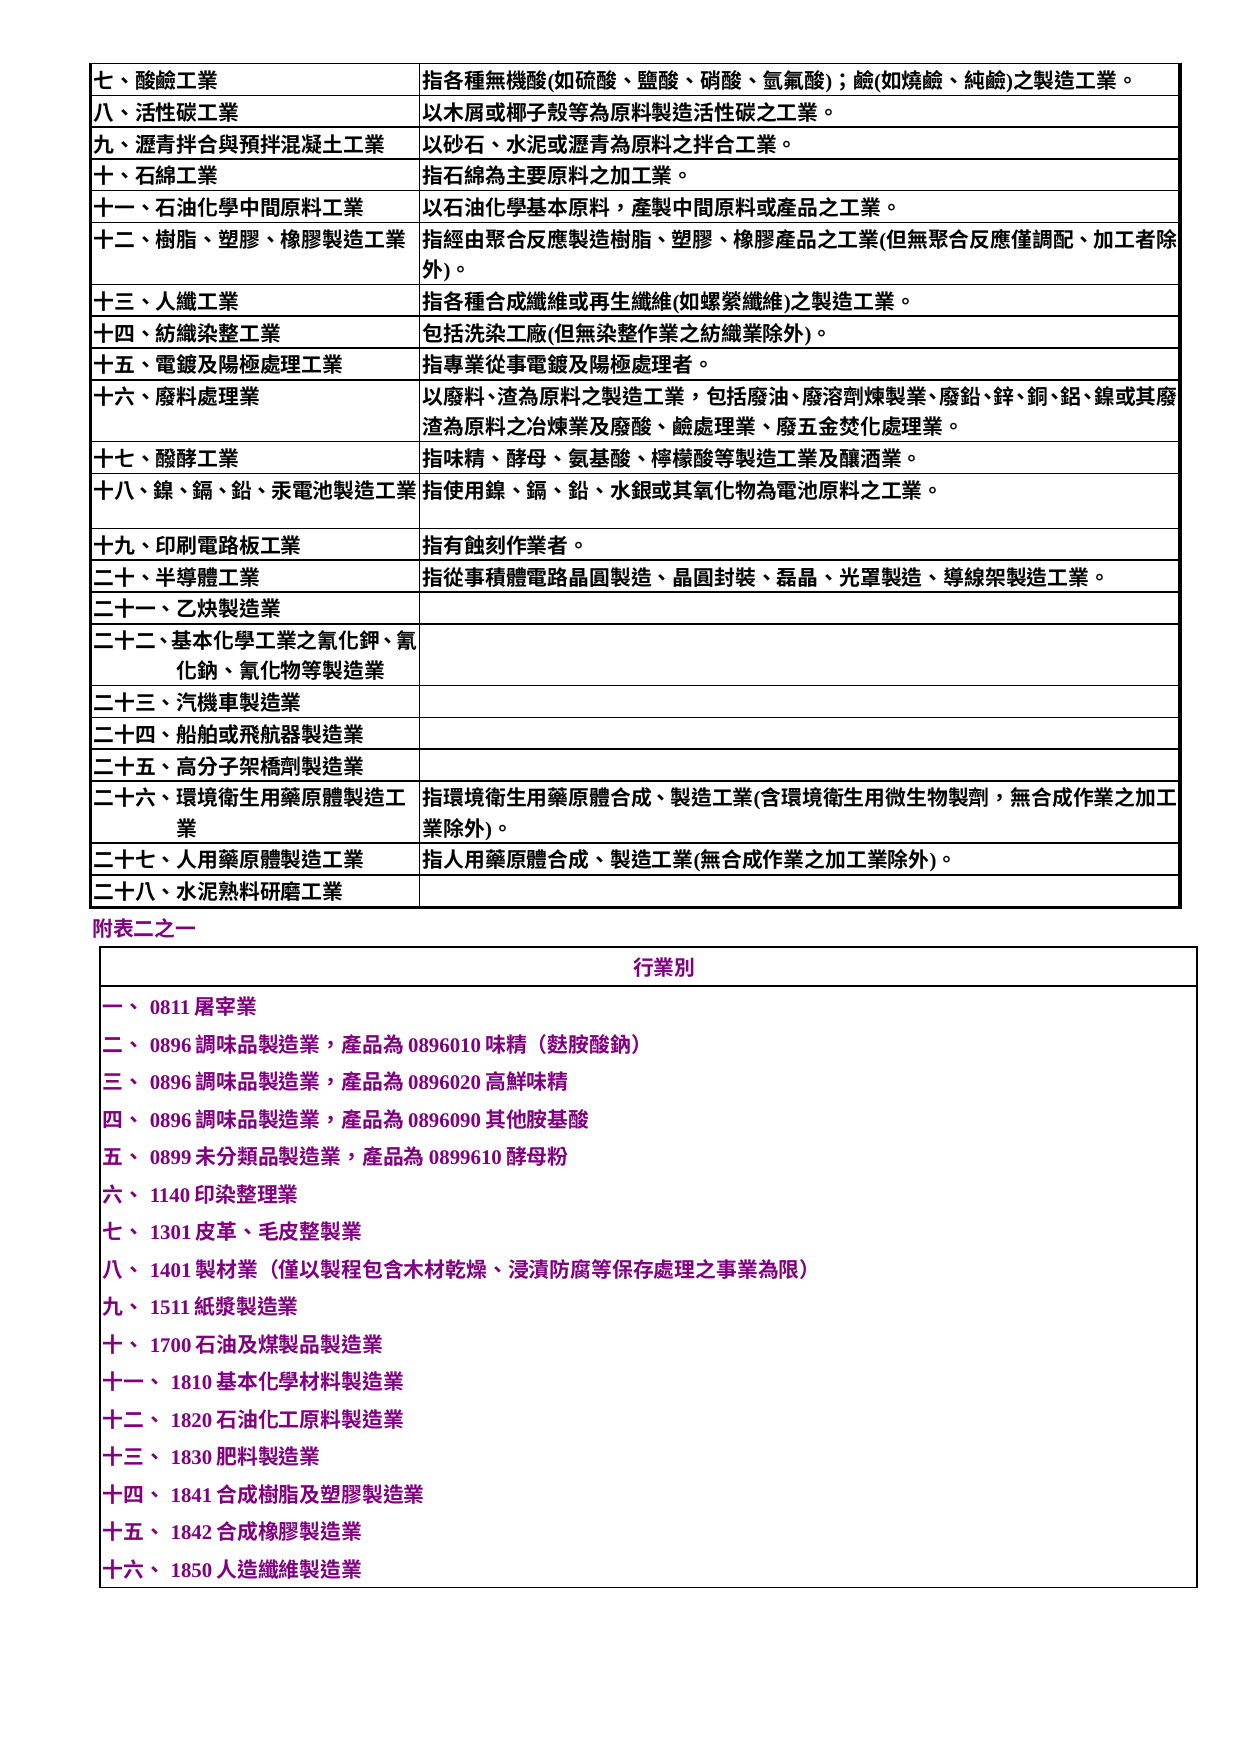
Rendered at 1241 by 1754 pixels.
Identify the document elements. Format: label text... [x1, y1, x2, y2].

table_cell 十三、人纖工業 [92, 285, 419, 315]
table_cell 指環境衛生用藥原體合成、製造工業(含環境衛生用微生物製劑，無合成作業之加工業除外)。 [420, 782, 1178, 842]
table_cell 以石油化學基本原料，產製中間原料或產品之工業。 [420, 191, 1178, 222]
table_cell 二十四、船舶或飛航器製造業 [92, 718, 419, 748]
table_cell [420, 750, 1178, 780]
table_cell 二十一、乙炔製造業 [92, 593, 419, 623]
table_cell 包括洗染工廠(但無染整作業之紡織業除外)。 [420, 317, 1178, 347]
table_cell 十二、樹脂、塑膠、橡膠製造工業 [92, 223, 419, 283]
table_cell 指味精、酵母、氨基酸、檸檬酸等製造工業及釀酒業。 [420, 442, 1178, 473]
table_cell 以廢料、渣為原料之製造工業，包括廢油、廢溶劑煉製業、廢鉛、鋅、銅、鋁、鎳或其廢渣為原料之冶煉業及廢酸、鹼處理業、廢五金焚化處理業。 [420, 381, 1178, 441]
table_header 行業別 [101, 948, 1196, 985]
table_cell [420, 625, 1178, 685]
table_cell 十、石綿工業 [92, 160, 419, 190]
table_cell [420, 593, 1178, 623]
table_cell [420, 718, 1178, 748]
table_cell 指人用藥原體合成、製造工業(無合成作業之加工業除外)。 [420, 844, 1178, 874]
table_cell 二十六、環境衛生用藥原體製造工業 [92, 782, 419, 842]
table_cell 十七、醱酵工業 [92, 442, 419, 473]
table_cell 七、酸鹼工業 [92, 64, 419, 94]
table_cell 十九、印刷電路板工業 [92, 529, 419, 559]
table_cell 二十八、水泥熟料研磨工業 [92, 876, 419, 906]
table_cell 指石綿為主要原料之加工業。 [420, 160, 1178, 190]
table_cell 一、 0811屠宰業 二、 0896調味品製造業，產品為0896010味精（麩胺酸鈉） 三、 0896調味品製造業，產品為0896020高鮮味精 四、 0896調味品製造業，產品為0896090其他胺基酸 五、 0899未分類品製造業，產品為0899610酵母粉 六、 1140印染整理業 七、 1301皮革、毛皮整製業 八、 1401製材業（僅以製程包含木材乾燥、浸漬防腐等保存處理之事業為限） 九、 1511紙漿製造業 十、 1700石油及煤製品製造業 十一、 1810基本化學材料製造業 十二、 1820石油化工原料製造業 十三、 1830肥料製造業 十四、 1841合成樹脂及塑膠製造業 十五、 1842合成橡膠製造業 十六、 1850人造纖維製造業 [101, 987, 1196, 1587]
table_cell 二十三、汽機車製造業 [92, 686, 419, 717]
table_cell 十五、電鍍及陽極處理工業 [92, 349, 419, 379]
table_cell 指從事積體電路晶圓製造、晶圓封裝、磊晶、光罩製造、導線架製造工業。 [420, 561, 1178, 591]
table_cell 以木屑或椰子殼等為原料製造活性碳之工業。 [420, 96, 1178, 126]
table_cell 指專業從事電鍍及陽極處理者。 [420, 349, 1178, 379]
table_cell 二十二、基本化學工業之氰化鉀、氰化鈉、氰化物等製造業 [92, 625, 419, 685]
table_cell 以砂石、水泥或瀝青為原料之拌合工業。 [420, 128, 1178, 158]
table_cell [420, 876, 1178, 906]
text 附表二之一 [92, 909, 1167, 946]
table_cell 十一、石油化學中間原料工業 [92, 191, 419, 222]
table_cell 二十七、人用藥原體製造工業 [92, 844, 419, 874]
table_cell 二十五、高分子架橋劑製造業 [92, 750, 419, 780]
table_cell 指各種合成纖維或再生纖維(如螺縈纖維)之製造工業。 [420, 285, 1178, 315]
table_cell 指使用鎳、鎘、鉛、水銀或其氧化物為電池原料之工業。 [420, 474, 1178, 527]
table_cell 二十、半導體工業 [92, 561, 419, 591]
table_cell 十六、廢料處理業 [92, 381, 419, 441]
table_cell [420, 686, 1178, 717]
table_cell 指有蝕刻作業者。 [420, 529, 1178, 559]
table_cell 指各種無機酸(如硫酸、鹽酸、硝酸、氫氟酸)；鹼(如燒鹼、純鹼)之製造工業。 [420, 64, 1178, 94]
table_cell 十四、紡織染整工業 [92, 317, 419, 347]
table_cell 九、瀝青拌合與預拌混凝土工業 [92, 128, 419, 158]
table_cell 八、活性碳工業 [92, 96, 419, 126]
table_cell 指經由聚合反應製造樹脂、塑膠、橡膠產品之工業(但無聚合反應僅調配、加工者除外)。 [420, 223, 1178, 283]
table_cell 十八、鎳、鎘、鉛、汞電池製造工業 [92, 474, 419, 527]
